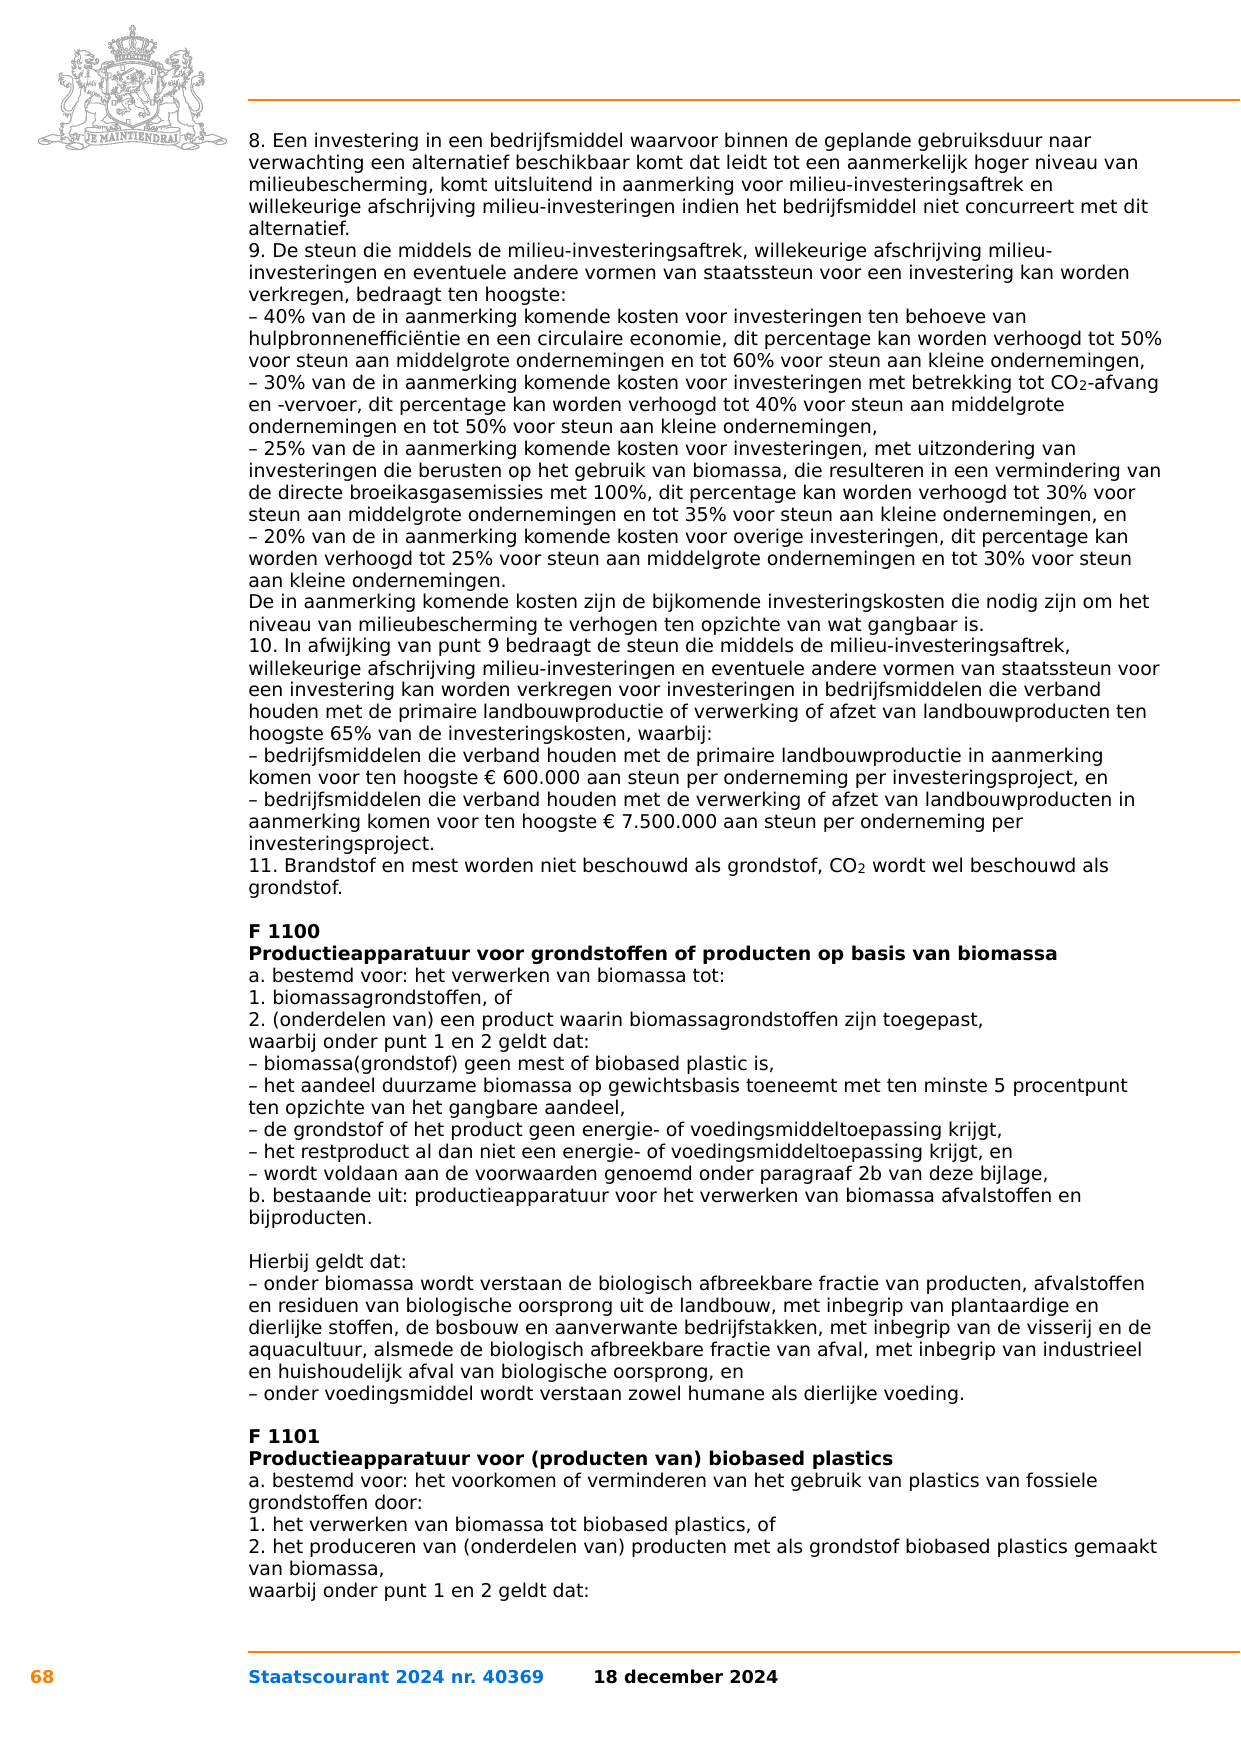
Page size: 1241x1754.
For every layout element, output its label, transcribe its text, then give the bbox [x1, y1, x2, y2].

text 11. Brandstof en mest worden niet beschouwd als grondstof, CO2 wordt wel beschouwd als grondstof. [248, 855, 1163, 899]
text Productieapparatuur voor grondstoffen of producten op basis van biomassa [248, 943, 1163, 965]
text waarbij onder punt 1 en 2 geldt dat: [248, 1031, 1163, 1053]
text Productieapparatuur voor (producten van) biobased plastics [248, 1448, 1163, 1470]
text – onder biomassa wordt verstaan de biologisch afbreekbare fractie van producten, afvalstoffen en residuen van biologische oorsprong uit de landbouw, met inbegrip van plantaardige en dierlijke stoffen, de bosbouw en aanverwante bedrijfstakken, met inbegrip van de visserij en de aquacultuur, alsmede de biologisch afbreekbare fractie van afval, met inbegrip van industrieel en huishoudelijk afval van biologische oorsprong, en [248, 1273, 1163, 1382]
text 9. De steun die middels de milieu-investeringsaftrek, willekeurige afschrijving milieu-investeringen en eventuele andere vormen van staatssteun voor een investering kan worden verkregen, bedraagt ten hoogste: [248, 240, 1163, 306]
text F 1101 [248, 1426, 1163, 1448]
text F 1100 [248, 921, 1163, 943]
text b. bestaande uit: productieapparatuur voor het verwerken van biomassa afvalstoffen en bijproducten. [248, 1185, 1163, 1229]
text – het restproduct al dan niet een energie- of voedingsmiddeltoepassing krijgt, en [248, 1141, 1163, 1163]
text – 25% van de in aanmerking komende kosten voor investeringen, met uitzondering van investeringen die berusten op het gebruik van biomassa, die resulteren in een vermindering van de directe broeikasgasemissies met 100%, dit percentage kan worden verhoogd tot 30% voor steun aan middelgrote ondernemingen en tot 35% voor steun aan kleine ondernemingen, en [248, 438, 1163, 526]
text 8. Een investering in een bedrijfsmiddel waarvoor binnen de geplande gebruiksduur naar verwachting een alternatief beschikbaar komt dat leidt tot een aanmerkelijk hoger niveau van milieubescherming, komt uitsluitend in aanmerking voor milieu-investeringsaftrek en willekeurige afschrijving milieu-investeringen indien het bedrijfsmiddel niet concurreert met dit alternatief. [248, 130, 1163, 240]
text – biomassa(grondstof) geen mest of biobased plastic is, [248, 1053, 1163, 1075]
text 2. het produceren van (onderdelen van) producten met als grondstof biobased plastics gemaakt van biomassa, [248, 1536, 1163, 1580]
text – 30% van de in aanmerking komende kosten voor investeringen met betrekking tot CO2-afvang en -vervoer, dit percentage kan worden verhoogd tot 40% voor steun aan middelgrote ondernemingen en tot 50% voor steun aan kleine ondernemingen, [248, 372, 1163, 438]
text – 40% van de in aanmerking komende kosten voor investeringen ten behoeve van hulpbronnenefficiëntie en een circulaire economie, dit percentage kan worden verhoogd tot 50% voor steun aan middelgrote ondernemingen en tot 60% voor steun aan kleine ondernemingen, [248, 306, 1163, 372]
text – wordt voldaan aan de voorwaarden genoemd onder paragraaf 2b van deze bijlage, [248, 1163, 1163, 1185]
text – bedrijfsmiddelen die verband houden met de verwerking of afzet van landbouwproducten in aanmerking komen voor ten hoogste € 7.500.000 aan steun per onderneming per investeringsproject. [248, 789, 1163, 855]
text waarbij onder punt 1 en 2 geldt dat: [248, 1580, 1163, 1602]
picture [38, 25, 227, 150]
text – onder voedingsmiddel wordt verstaan zowel humane als dierlijke voeding. [248, 1382, 1163, 1404]
text – 20% van de in aanmerking komende kosten voor overige investeringen, dit percentage kan worden verhoogd tot 25% voor steun aan middelgrote ondernemingen en tot 30% voor steun aan kleine ondernemingen. [248, 526, 1163, 591]
text a. bestemd voor: het voorkomen of verminderen van het gebruik van plastics van fossiele grondstoffen door: [248, 1470, 1163, 1514]
text 10. In afwijking van punt 9 bedraagt de steun die middels de milieu-investeringsaftrek, willekeurige afschrijving milieu-investeringen en eventuele andere vormen van staatssteun voor een investering kan worden verkregen voor investeringen in bedrijfsmiddelen die verband houden met de primaire landbouwproductie of verwerking of afzet van landbouwproducten ten hoogste 65% van de investeringskosten, waarbij: [248, 635, 1163, 745]
text 2. (onderdelen van) een product waarin biomassagrondstoffen zijn toegepast, [248, 1009, 1163, 1031]
text 1. biomassagrondstoffen, of [248, 987, 1163, 1009]
text – het aandeel duurzame biomassa op gewichtsbasis toeneemt met ten minste 5 procentpunt ten opzichte van het gangbare aandeel, [248, 1075, 1163, 1119]
text a. bestemd voor: het verwerken van biomassa tot: [248, 965, 1163, 987]
text De in aanmerking komende kosten zijn de bijkomende investeringskosten die nodig zijn om het niveau van milieubescherming te verhogen ten opzichte van wat gangbaar is. [248, 591, 1163, 635]
text – de grondstof of het product geen energie- of voedingsmiddeltoepassing krijgt, [248, 1119, 1163, 1141]
text – bedrijfsmiddelen die verband houden met de primaire landbouwproductie in aanmerking komen voor ten hoogste € 600.000 aan steun per onderneming per investeringsproject, en [248, 745, 1163, 789]
text 1. het verwerken van biomassa tot biobased plastics, of [248, 1514, 1163, 1536]
text Hierbij geldt dat: [248, 1251, 1163, 1273]
